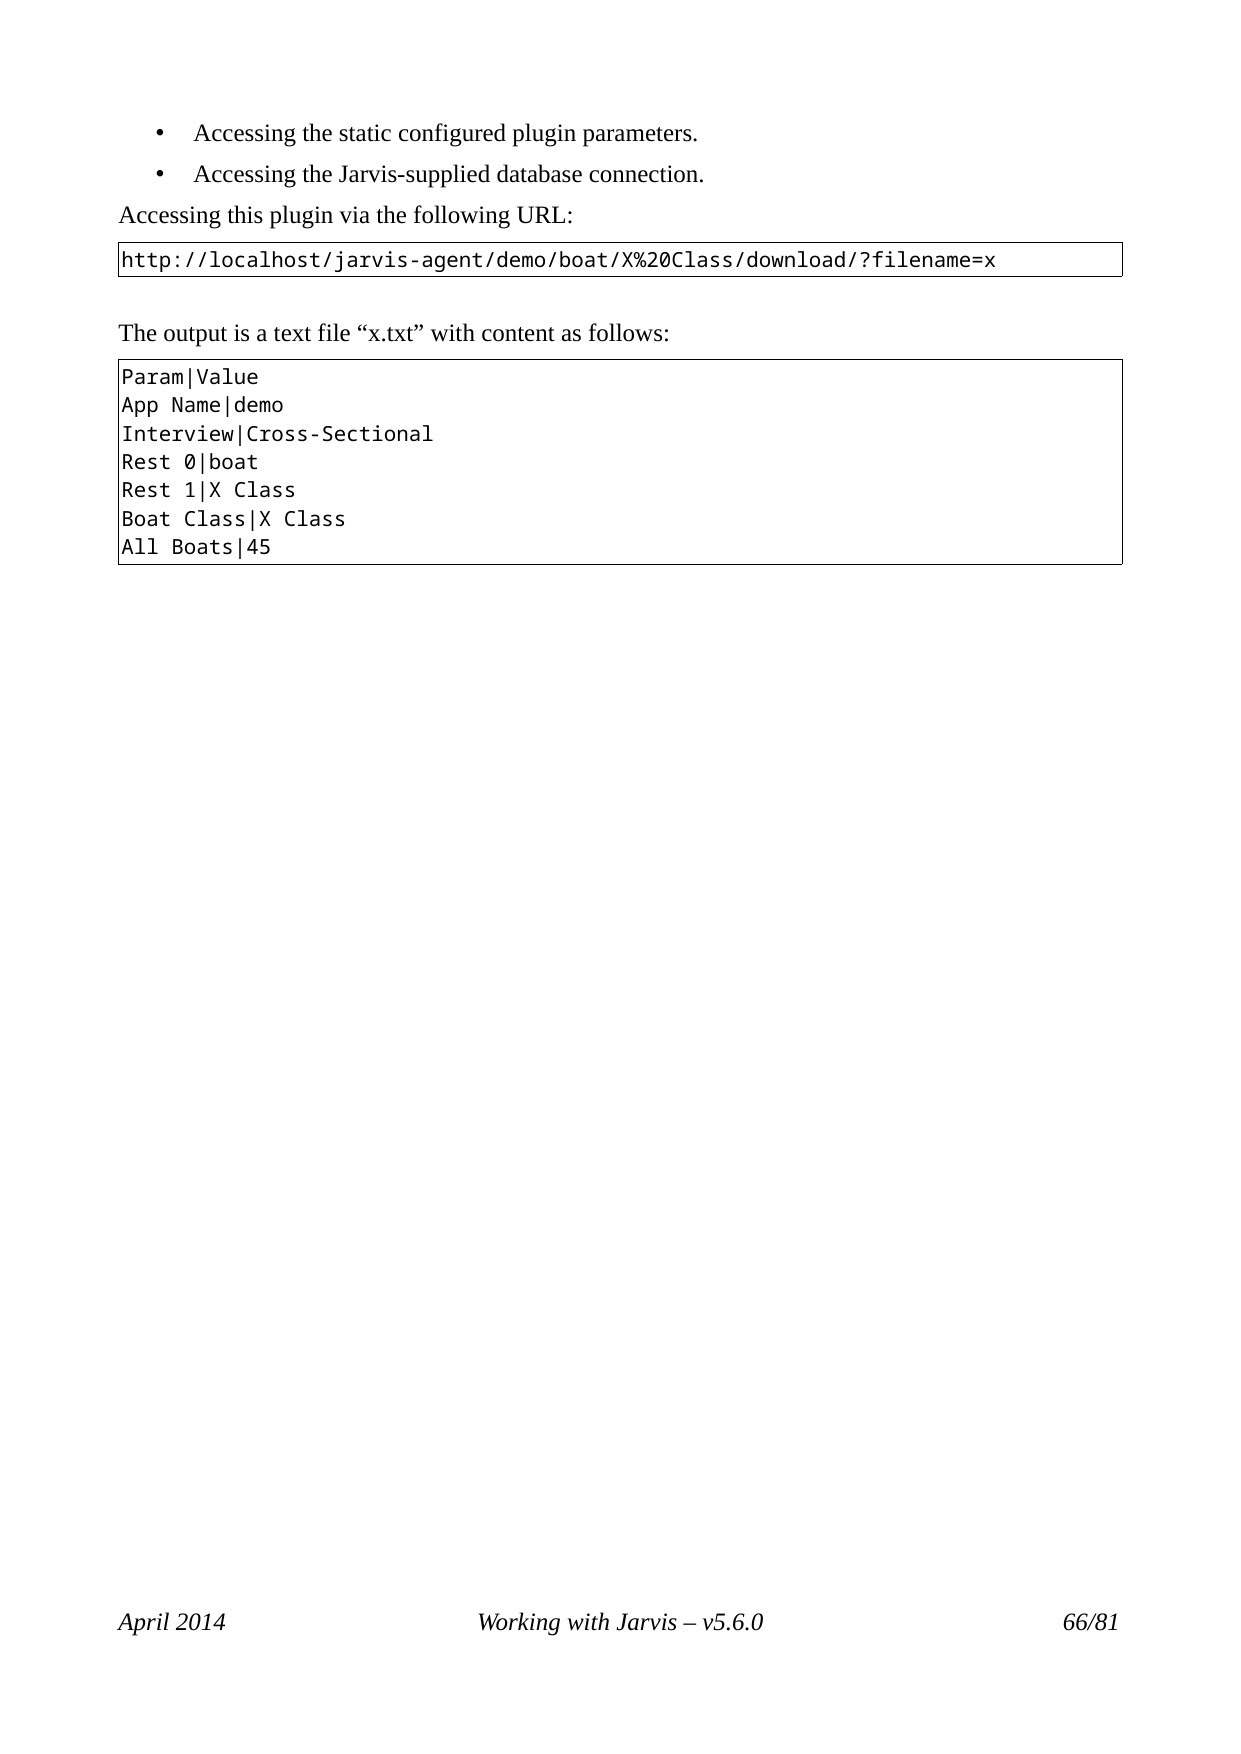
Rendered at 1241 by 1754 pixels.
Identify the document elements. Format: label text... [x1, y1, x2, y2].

list Accessing the Jarvis-supplied database connection. [156, 159, 1122, 188]
text App Name|demo [119, 387, 1122, 416]
text Boat Class|X Class [119, 501, 1122, 529]
text The output is a text file “x.txt” with content as follows: [118, 318, 1122, 346]
text Accessing this plugin via the following URL: [118, 201, 1122, 229]
list Accessing the static configured plugin parameters. [156, 118, 1122, 147]
text http://localhost/jarvis-agent/demo/boat/X%20Class/download/?filename=x [119, 243, 1122, 276]
text Rest 0|boat [119, 444, 1122, 473]
text Rest 1|X Class [119, 473, 1122, 501]
text Interview|Cross-Sectional [119, 416, 1122, 444]
text All Boats|45 [119, 529, 1122, 564]
text Param|Value [119, 360, 1122, 387]
